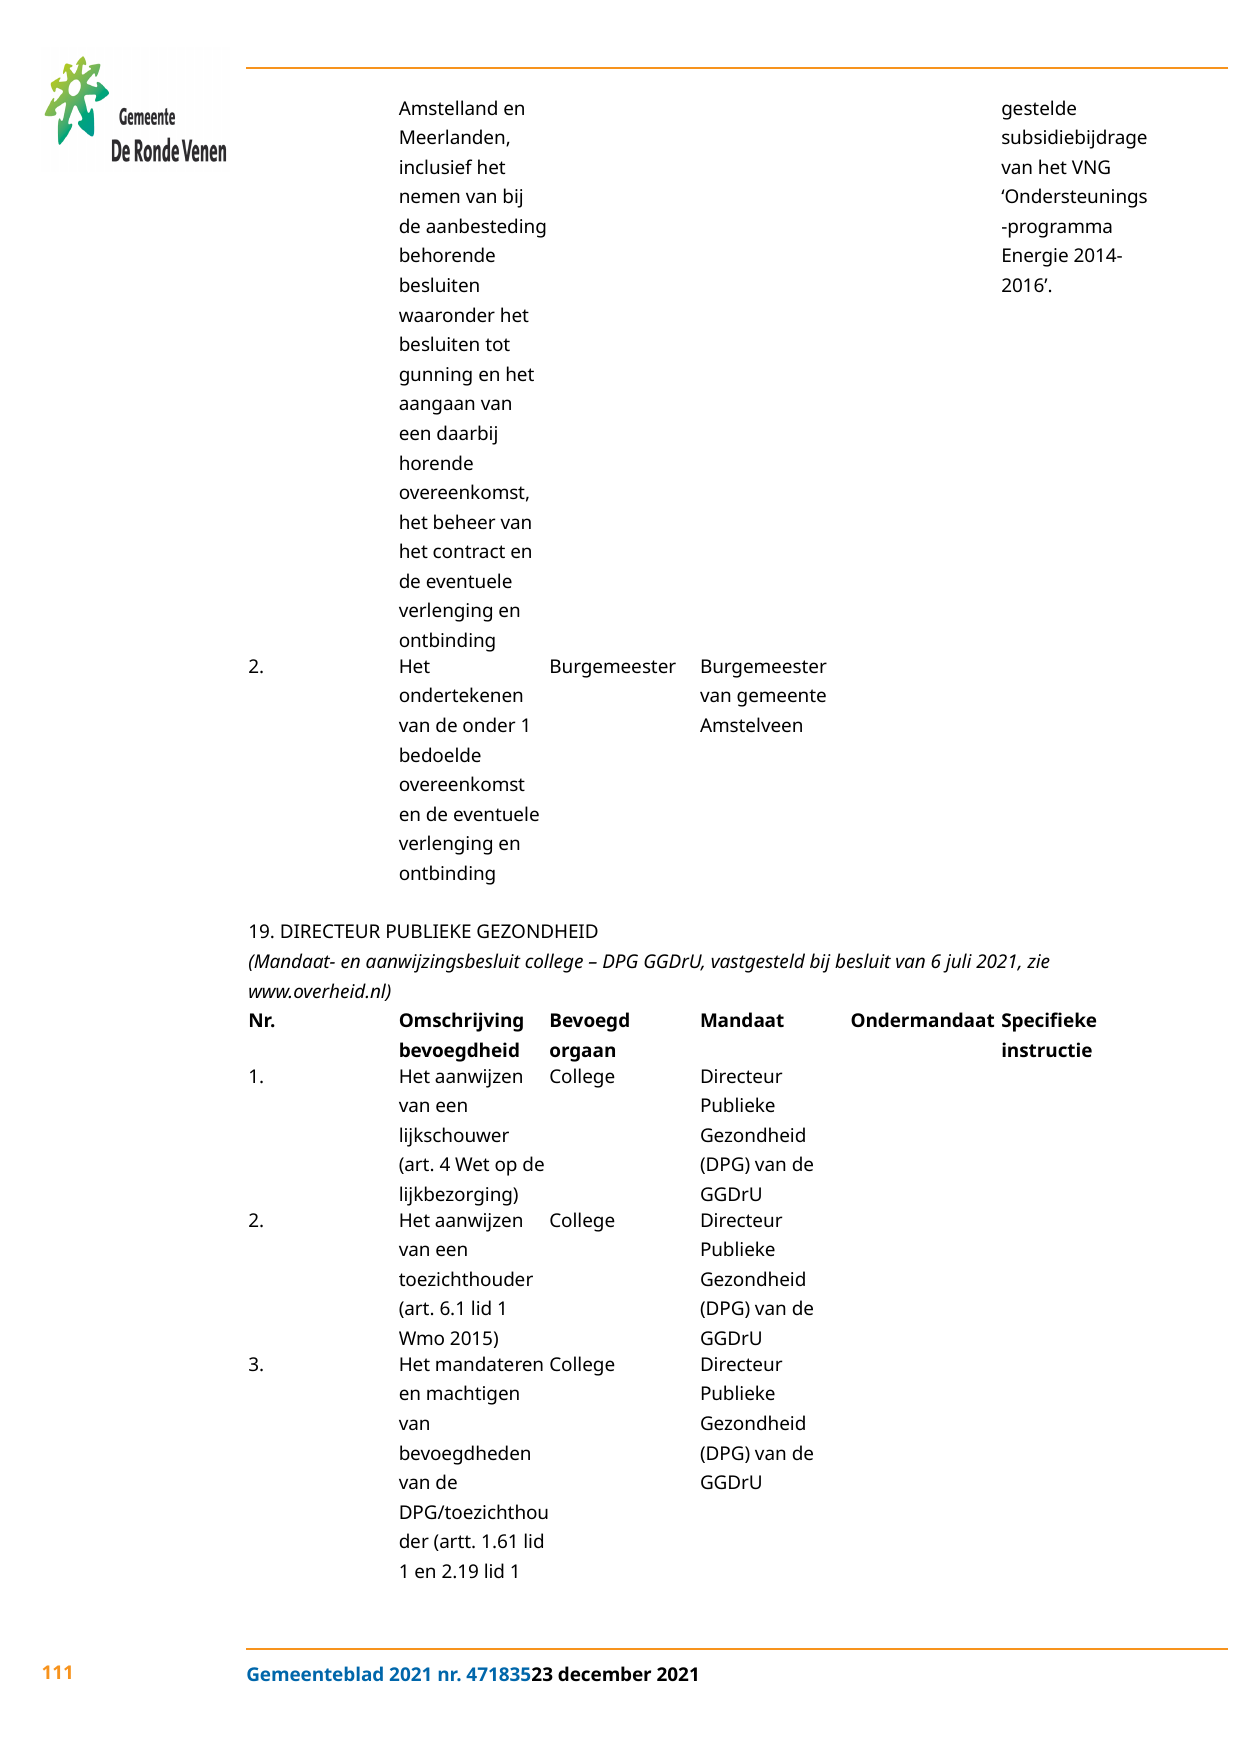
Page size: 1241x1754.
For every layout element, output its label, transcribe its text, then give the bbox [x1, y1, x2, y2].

table_header Omschrijving bevoegdheid [399, 1008, 549, 1063]
table_cell [549, 95, 700, 653]
table_cell Directeur Publieke Gezondheid (DPG) van de GGDrU [700, 1351, 850, 1584]
table_header Bevoegd orgaan [549, 1008, 700, 1063]
table_cell [850, 653, 1001, 886]
table_cell 2. [248, 653, 398, 886]
table_cell [700, 95, 850, 653]
table_cell College [549, 1063, 700, 1207]
table_cell [850, 95, 1001, 653]
table_cell Het ondertekenen van de onder 1 bedoelde overeenkomst en de eventuele verlenging en ontbinding [399, 653, 549, 886]
table_cell Directeur Publieke Gezondheid (DPG) van de GGDrU [700, 1207, 850, 1351]
table_cell [1001, 1207, 1152, 1351]
table_header Nr. [248, 1008, 398, 1063]
table_cell Burgemeester [549, 653, 700, 886]
table_cell [1001, 1351, 1152, 1584]
table_cell 2. [248, 1207, 398, 1351]
table_header Specifieke instructie [1001, 1008, 1152, 1063]
table_cell [1001, 653, 1152, 886]
table_cell Het aanwijzen van een lijkschouwer (art. 4 Wet op de lijkbezorging) [399, 1063, 549, 1207]
table_cell [248, 95, 398, 653]
table_cell College [549, 1207, 700, 1351]
table_cell Burgemeester van gemeente Amstelveen [700, 653, 850, 886]
table_header Ondermandaat [850, 1008, 1001, 1063]
table_cell College [549, 1351, 700, 1584]
text 19. DIRECTEUR PUBLIEKE GEZONDHEID [248, 919, 1152, 944]
text (Mandaat- en aanwijzingsbesluit college – DPG GGDrU, vastgesteld bij besluit van 6 juli 2021, zie www.overheid.nl) [248, 948, 1152, 1003]
table_cell gestelde subsidiebijdrage van het VNG ‘Ondersteunings-programma Energie 2014-2016’. [1001, 95, 1152, 653]
table_cell [850, 1207, 1001, 1351]
table_cell [850, 1351, 1001, 1584]
table_cell 3. [248, 1351, 398, 1584]
table_cell [1001, 1063, 1152, 1207]
table_cell [850, 1063, 1001, 1207]
table_header Mandaat [700, 1008, 850, 1063]
table_cell Het mandateren en machtigen van bevoegdheden van de DPG/toezichthouder (artt. 1.61 lid 1 en 2.19 lid 1 [399, 1351, 549, 1584]
table_cell Directeur Publieke Gezondheid (DPG) van de GGDrU [700, 1063, 850, 1207]
picture [41, 47, 231, 172]
table_cell 1. [248, 1063, 398, 1207]
table_cell Het aanwijzen van een toezichthouder (art. 6.1 lid 1 Wmo 2015) [399, 1207, 549, 1351]
table_cell Amstelland en Meerlanden, inclusief het nemen van bij de aanbesteding behorende besluiten waaronder het besluiten tot gunning en het aangaan van een daarbij horende overeenkomst, het beheer van het contract en de eventuele verlenging en ontbinding [399, 95, 549, 653]
